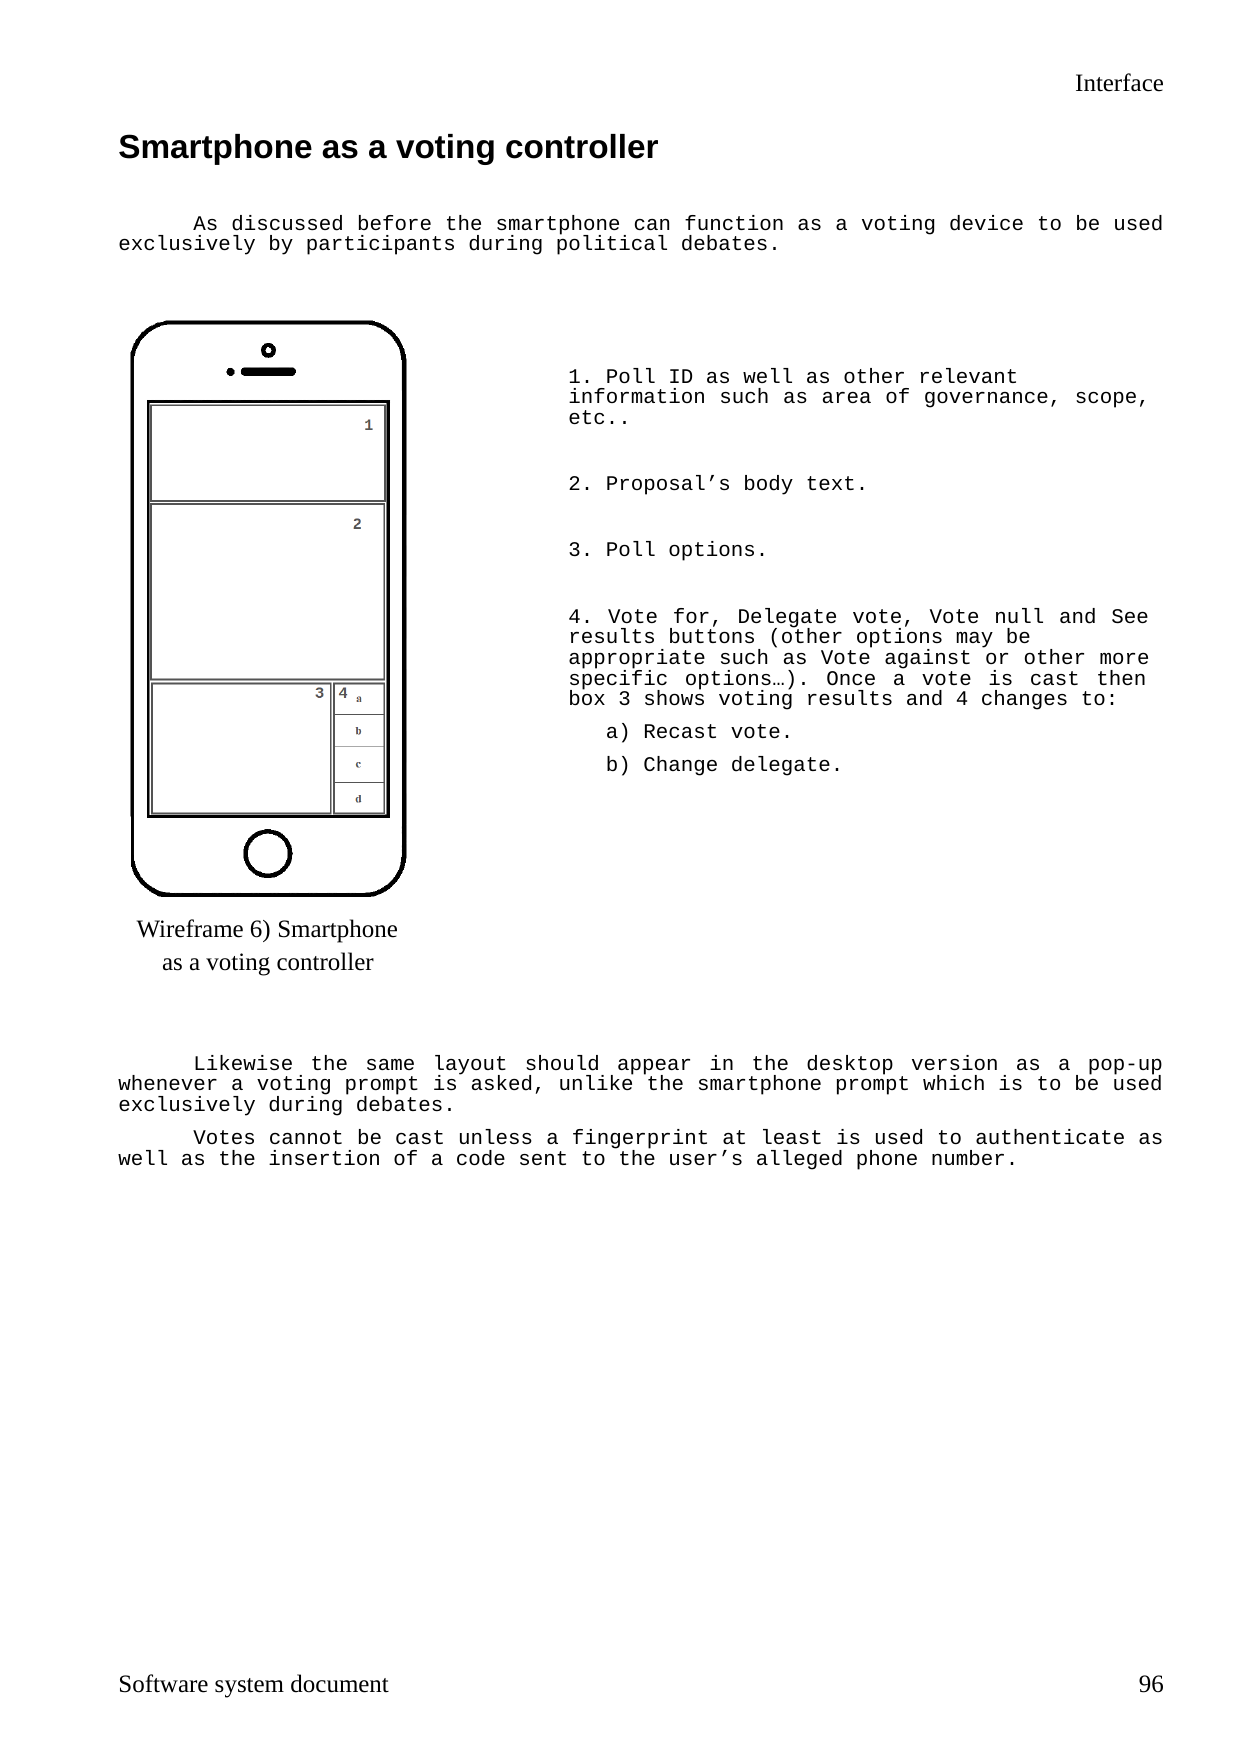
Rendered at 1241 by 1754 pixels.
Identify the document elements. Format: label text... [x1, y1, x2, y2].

text 3. Poll options. [415, 540, 1164, 561]
text as a voting controller [118, 954, 1164, 975]
list Recast vote. [606, 722, 1164, 743]
text 1. Poll ID as well as other relevant information such as area of governance, scope, etc.. [415, 367, 1164, 428]
text 4. Vote for, Delegate vote, Vote null and See results buttons (other options may be appropriate such as Vote against or other more specific options…). Once a vote is cast then box 3 shows voting results and 4 changes to: [415, 607, 1164, 710]
text Likewise the same layout should appear in the desktop version as a pop-up whenever a voting prompt is asked, unlike the smartphone prompt which is to be used exclusively during debates. [118, 1053, 1164, 1115]
text Votes cannot be cast unless a fingerprint at least is used to authenticate as well as the insertion of a code sent to the user’s alleged phone number. [118, 1128, 1164, 1169]
text Smartphone as a voting controller [118, 127, 1164, 166]
list Change delegate. [606, 755, 1164, 776]
text As discussed before the smartphone can function as a voting device to be used exclusively by participants during political debates. [118, 213, 1164, 255]
text 2. Proposal’s body text. [415, 474, 1164, 495]
text Wireframe 6) Smartphone [118, 921, 1164, 942]
